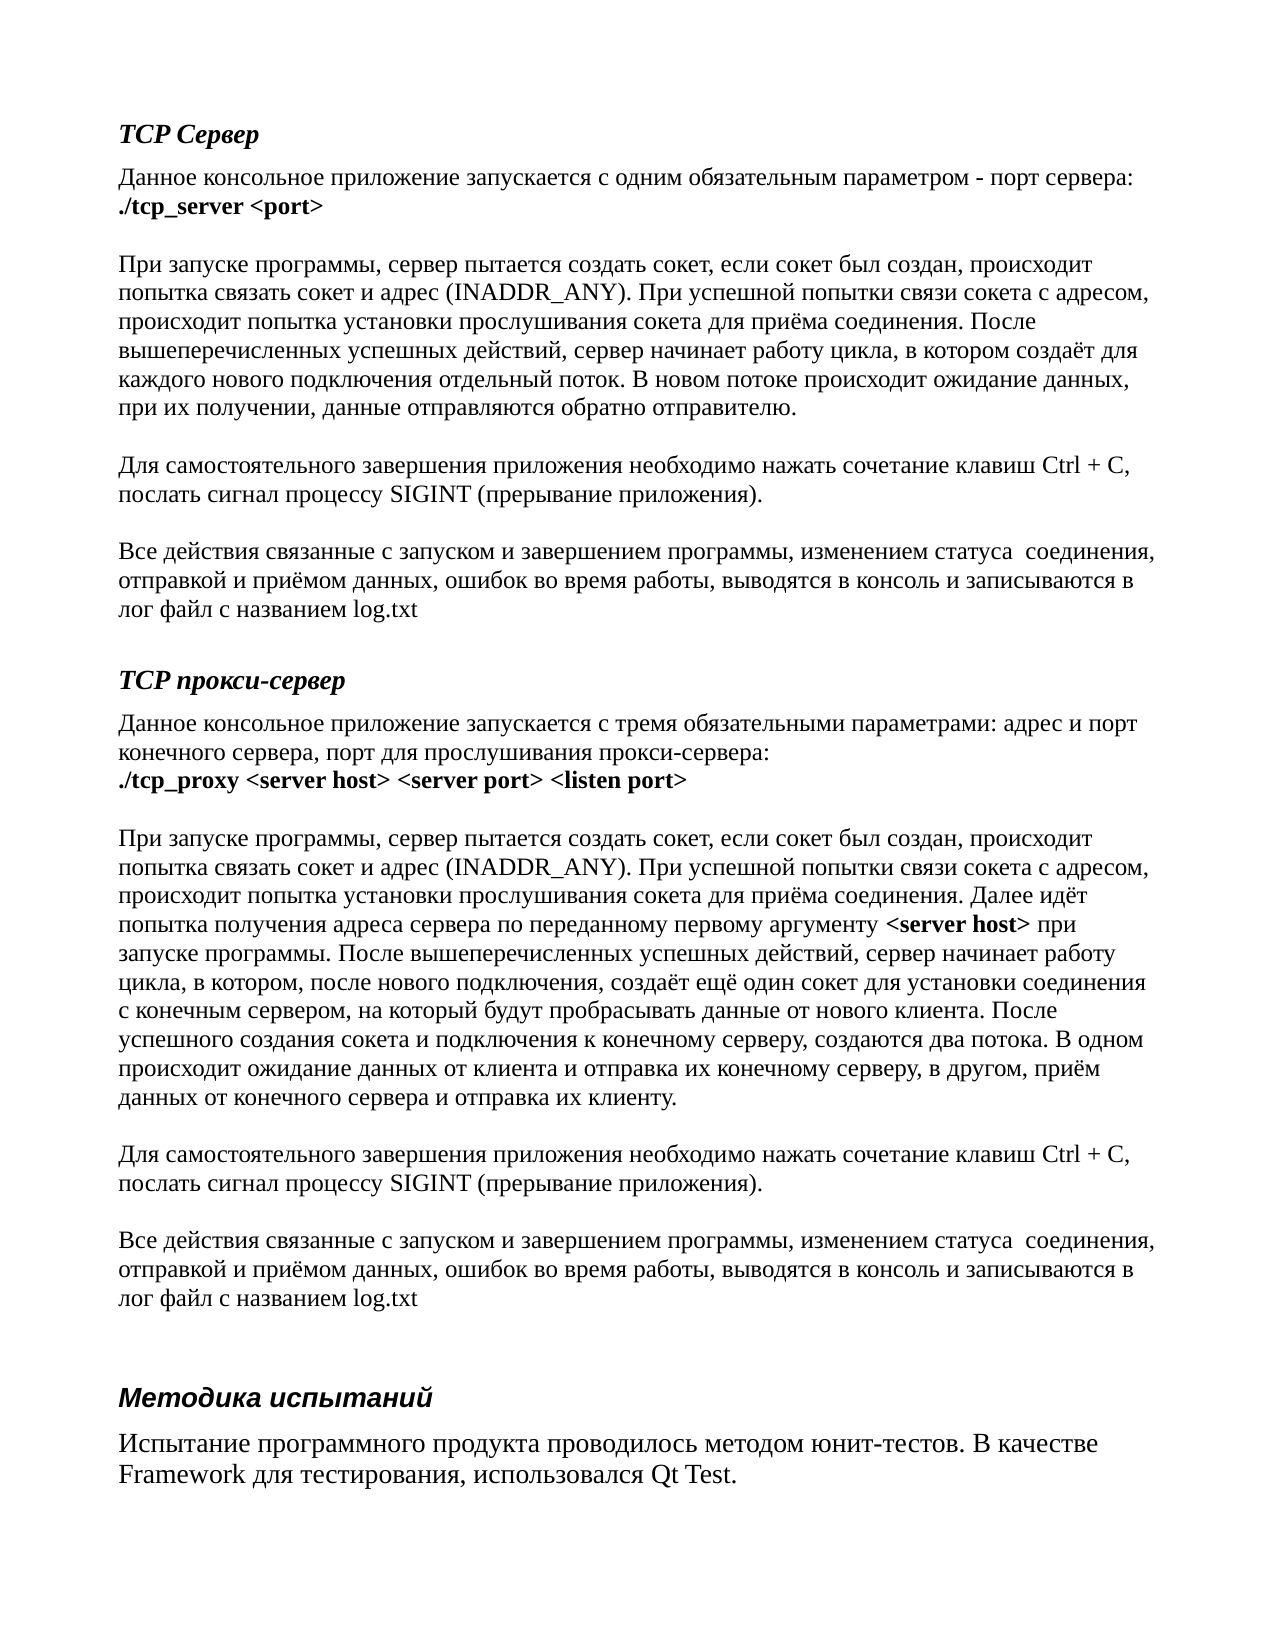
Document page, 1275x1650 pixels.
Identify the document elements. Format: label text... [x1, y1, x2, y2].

text При запуске программы, сервер пытается создать сокет, если сокет был создан, происходит попытка связать сокет и адрес (INADDR_ANY). При успешной попытки связи сокета с адресом, происходит попытка установки прослушивания сокета для приёма соединения. После вышеперечисленных успешных действий, сервер начинает работу цикла, в котором создаёт для каждого нового подключения отдельный поток. В новом потоке происходит ожидание данных, при их получении, данные отправляются обратно отправителю. [118, 249, 1157, 421]
subtitle TCP прокси-сервер [118, 664, 1157, 696]
text Все действия связанные с запуском и завершением программы, изменением статуса соединения, отправкой и приёмом данных, ошибок во время работы, выводятся в консоль и записываются в лог файл с названием log.txt [118, 536, 1157, 622]
subtitle TCP Сервер [118, 118, 1157, 150]
text При запуске программы, сервер пытается создать сокет, если сокет был создан, происходит попытка связать сокет и адрес (INADDR_ANY). При успешной попытки связи сокета с адресом, происходит попытка установки прослушивания сокета для приёма соединения. Далее идёт попытка получения адреса сервера по переданному первому аргументу <server host> при запуске программы. После вышеперечисленных успешных действий, сервер начинает работу цикла, в котором, после нового подключения, создаёт ещё один сокет для установки соединения с конечным сервером, на который будут пробрасывать данные от нового клиента. После успешного создания сокета и подключения к конечному серверу, создаются два потока. В одном происходит ожидание данных от клиента и отправка их конечному серверу, в другом, приём данных от конечного сервера и отправка их клиенту. [118, 823, 1157, 1111]
text Для самостоятельного завершения приложения необходимо нажать сочетание клавиш Ctrl + C, послать сигнал процессу SIGINT (прерывание приложения). [118, 1139, 1157, 1197]
text Данное консольное приложение запускается с одним обязательным параметром - порт сервера: ./tcp_server <port> [118, 162, 1157, 220]
text Данное консольное приложение запускается с тремя обязательными параметрами: адрес и порт конечного сервера, порт для прослушивания прокси-сервера: [118, 708, 1157, 766]
text Для самостоятельного завершения приложения необходимо нажать сочетание клавиш Ctrl + C, послать сигнал процессу SIGINT (прерывание приложения). [118, 450, 1157, 507]
text Все действия связанные с запуском и завершением программы, изменением статуса соединения, отправкой и приёмом данных, ошибок во время работы, выводятся в консоль и записываются в лог файл с названием log.txt [118, 1226, 1157, 1312]
subtitle Методика испытаний [118, 1382, 1157, 1414]
text Испытание программного продукта проводилось методом юнит-тестов. В качестве Framework для тестирования, использовался Qt Test. [118, 1426, 1157, 1490]
text ./tcp_proxy <server host> <server port> <listen port> [118, 766, 1157, 794]
